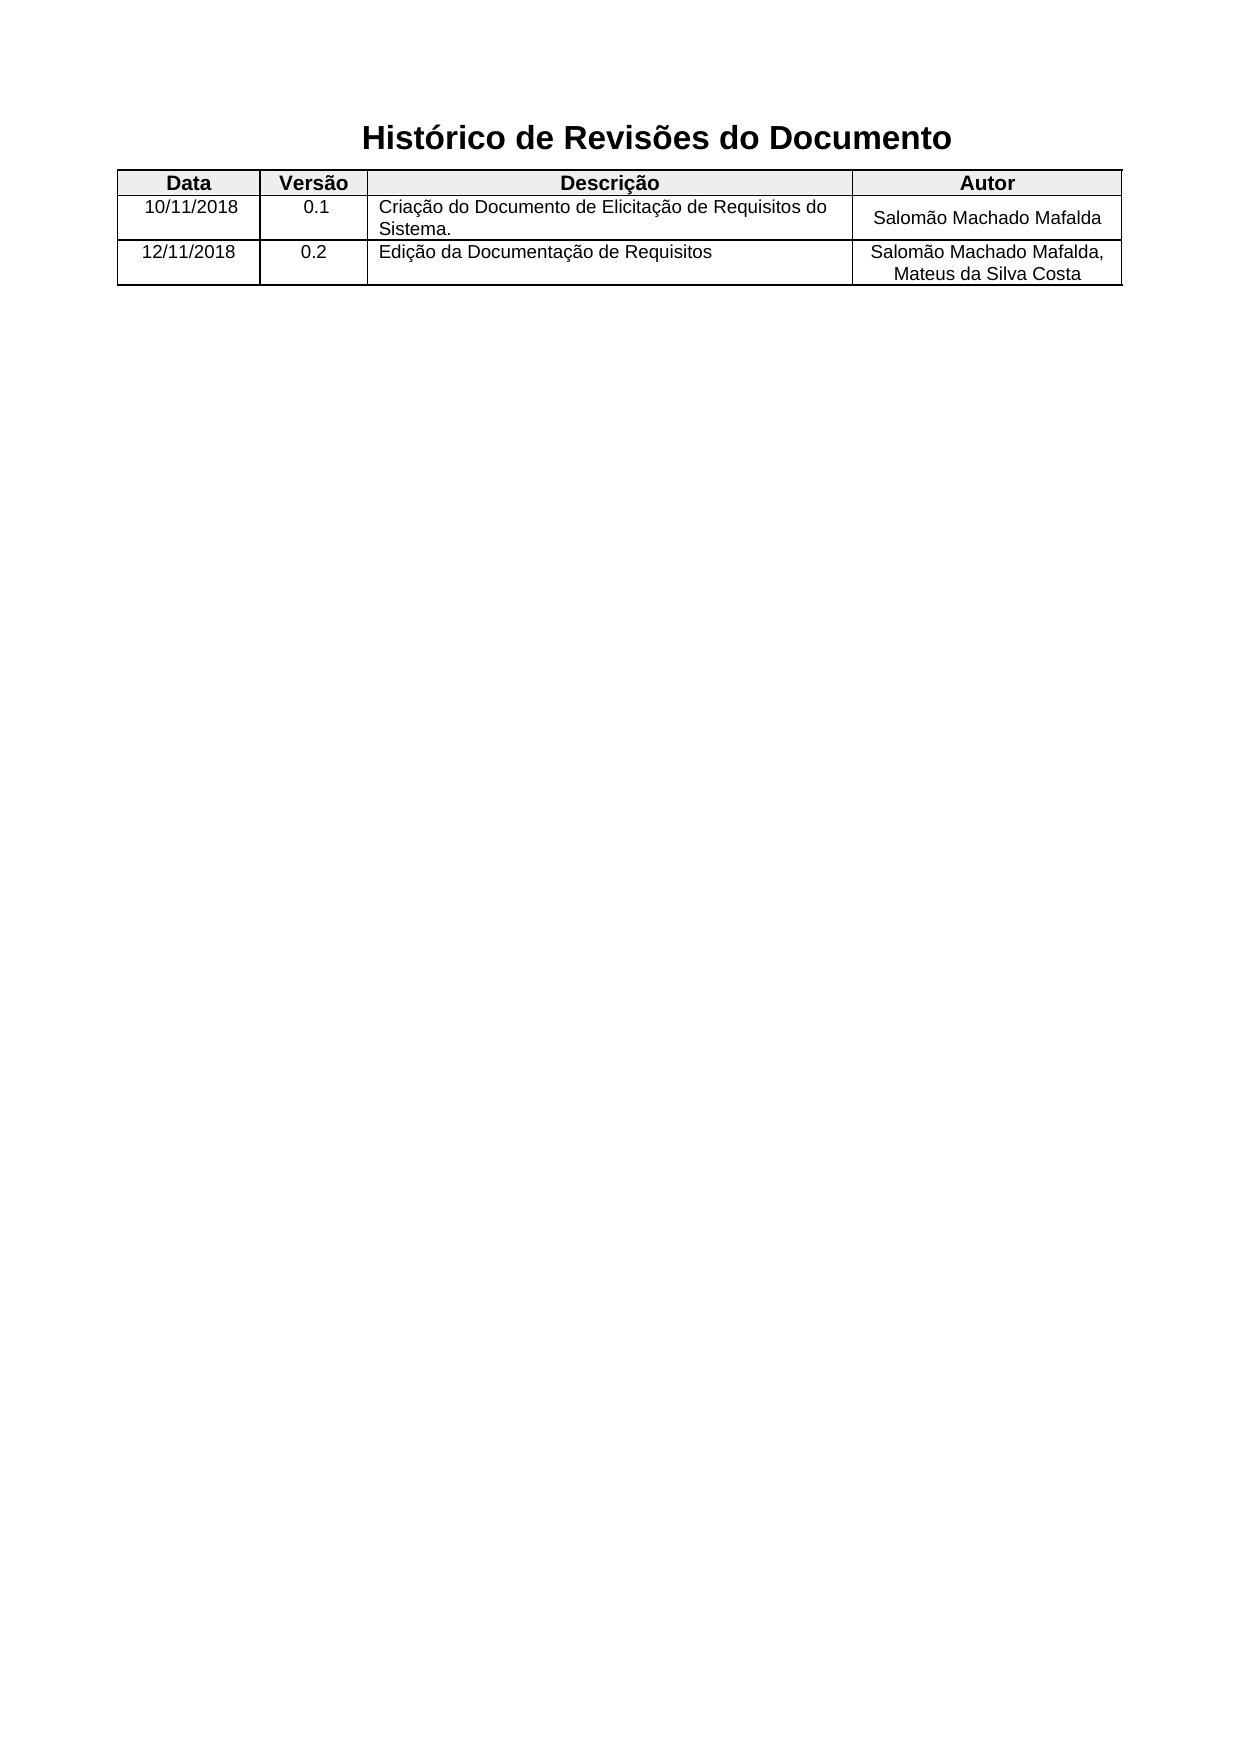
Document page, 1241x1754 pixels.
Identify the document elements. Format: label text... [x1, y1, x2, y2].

table_cell Salomão Machado Mafalda [853, 196, 1121, 239]
table_cell Edição da Documentação de Requisitos [368, 241, 852, 284]
table_header Versão [261, 171, 367, 194]
table_cell 0.1 [261, 196, 367, 239]
table_header Data [118, 171, 259, 194]
table_header Descrição [368, 171, 852, 194]
table_cell Criação do Documento de Elicitação de Requisitos do Sistema. [368, 196, 852, 239]
table_cell 12/11/2018 [118, 241, 259, 284]
text Histórico de Revisões do Documento [192, 118, 1122, 157]
table_cell 0.2 [261, 241, 367, 284]
table_cell Salomão Machado Mafalda, Mateus da Silva Costa [853, 241, 1121, 284]
table_cell 10/11/2018 [118, 196, 259, 239]
table_header Autor [853, 171, 1121, 194]
